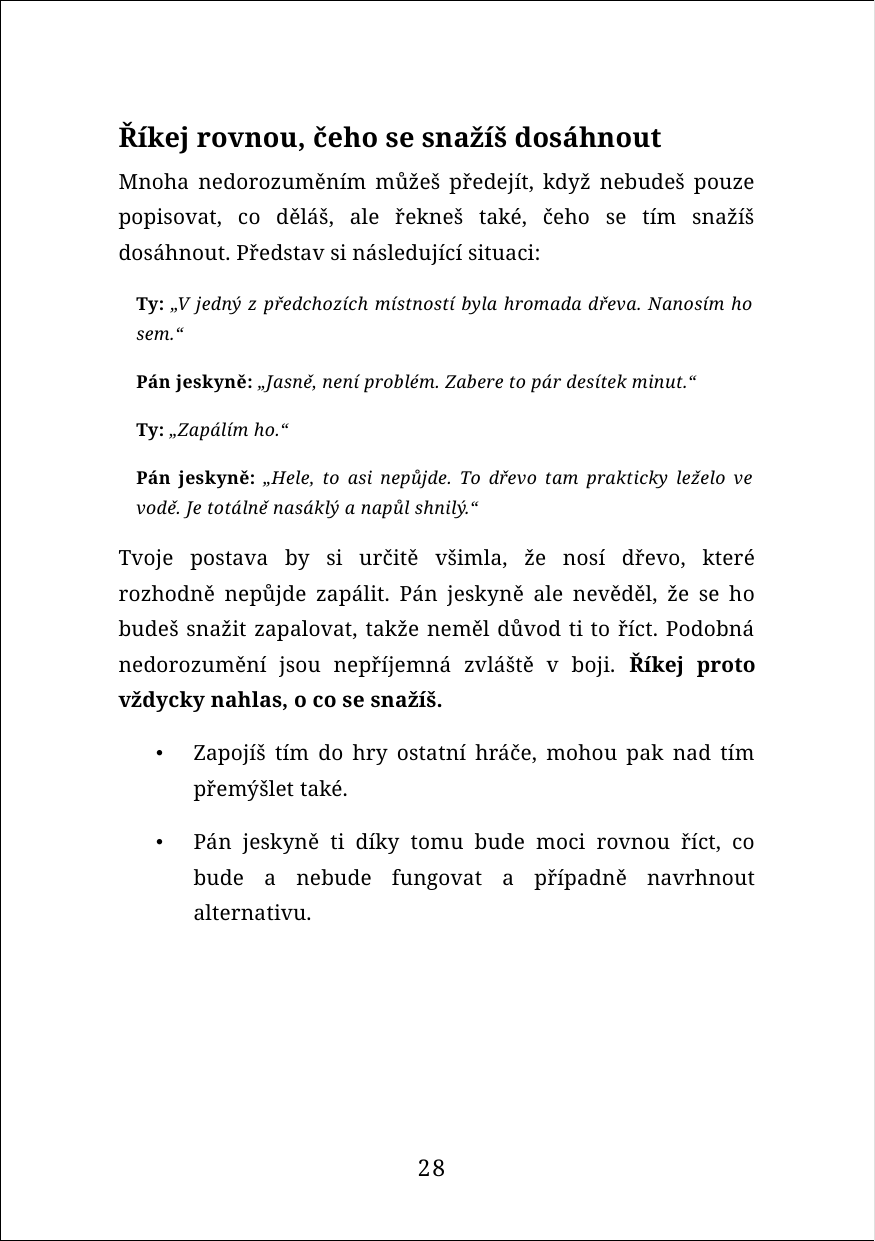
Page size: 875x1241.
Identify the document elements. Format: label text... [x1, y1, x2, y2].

text Pán jeskyně: „Hele, to asi nepůjde. To dřevo tam prakticky leželo ve vodě. Je totálně nasáklý a napůl shnilý.“ [136, 465, 756, 519]
list Zapojíš tím do hry ostatní hráče, mohou pak nad tím přemýšlet také. [156, 738, 756, 802]
text Mnoha nedorozuměním můžeš předejít, když nebudeš pouze popisovat, co děláš, ale řekneš také, čeho se tím snažíš dosáhnout. Představ si následující situaci: [118, 167, 756, 266]
text Pán jeskyně: „Jasně, není problém. Zabere to pár desítek minut.“ [136, 369, 756, 393]
text Ty: „V jedný z předchozích místností byla hromada dřeva. Nanosím ho sem.“ [136, 291, 756, 346]
text Ty: „Zapálím ho.“ [136, 417, 756, 441]
list Pán jeskyně ti díky tomu bude moci rovnou říct, co bude a nebude fungovat a případně navrhnout alternativu. [156, 827, 756, 927]
text Tvoje postava by si určitě všimla, že nosí dřevo, které rozhodně nepůjde zapálit. Pán jeskyně ale nevěděl, že se ho budeš snažit zapalovat, takže neměl důvod ti to říct. Podobná nedorozumění jsou nepříjemná zvláště v boji. Říkej proto vždycky nahlas, o co se snažíš. [118, 543, 756, 714]
subtitle Říkej rovnou, čeho se snažíš dosáhnout [118, 118, 756, 155]
